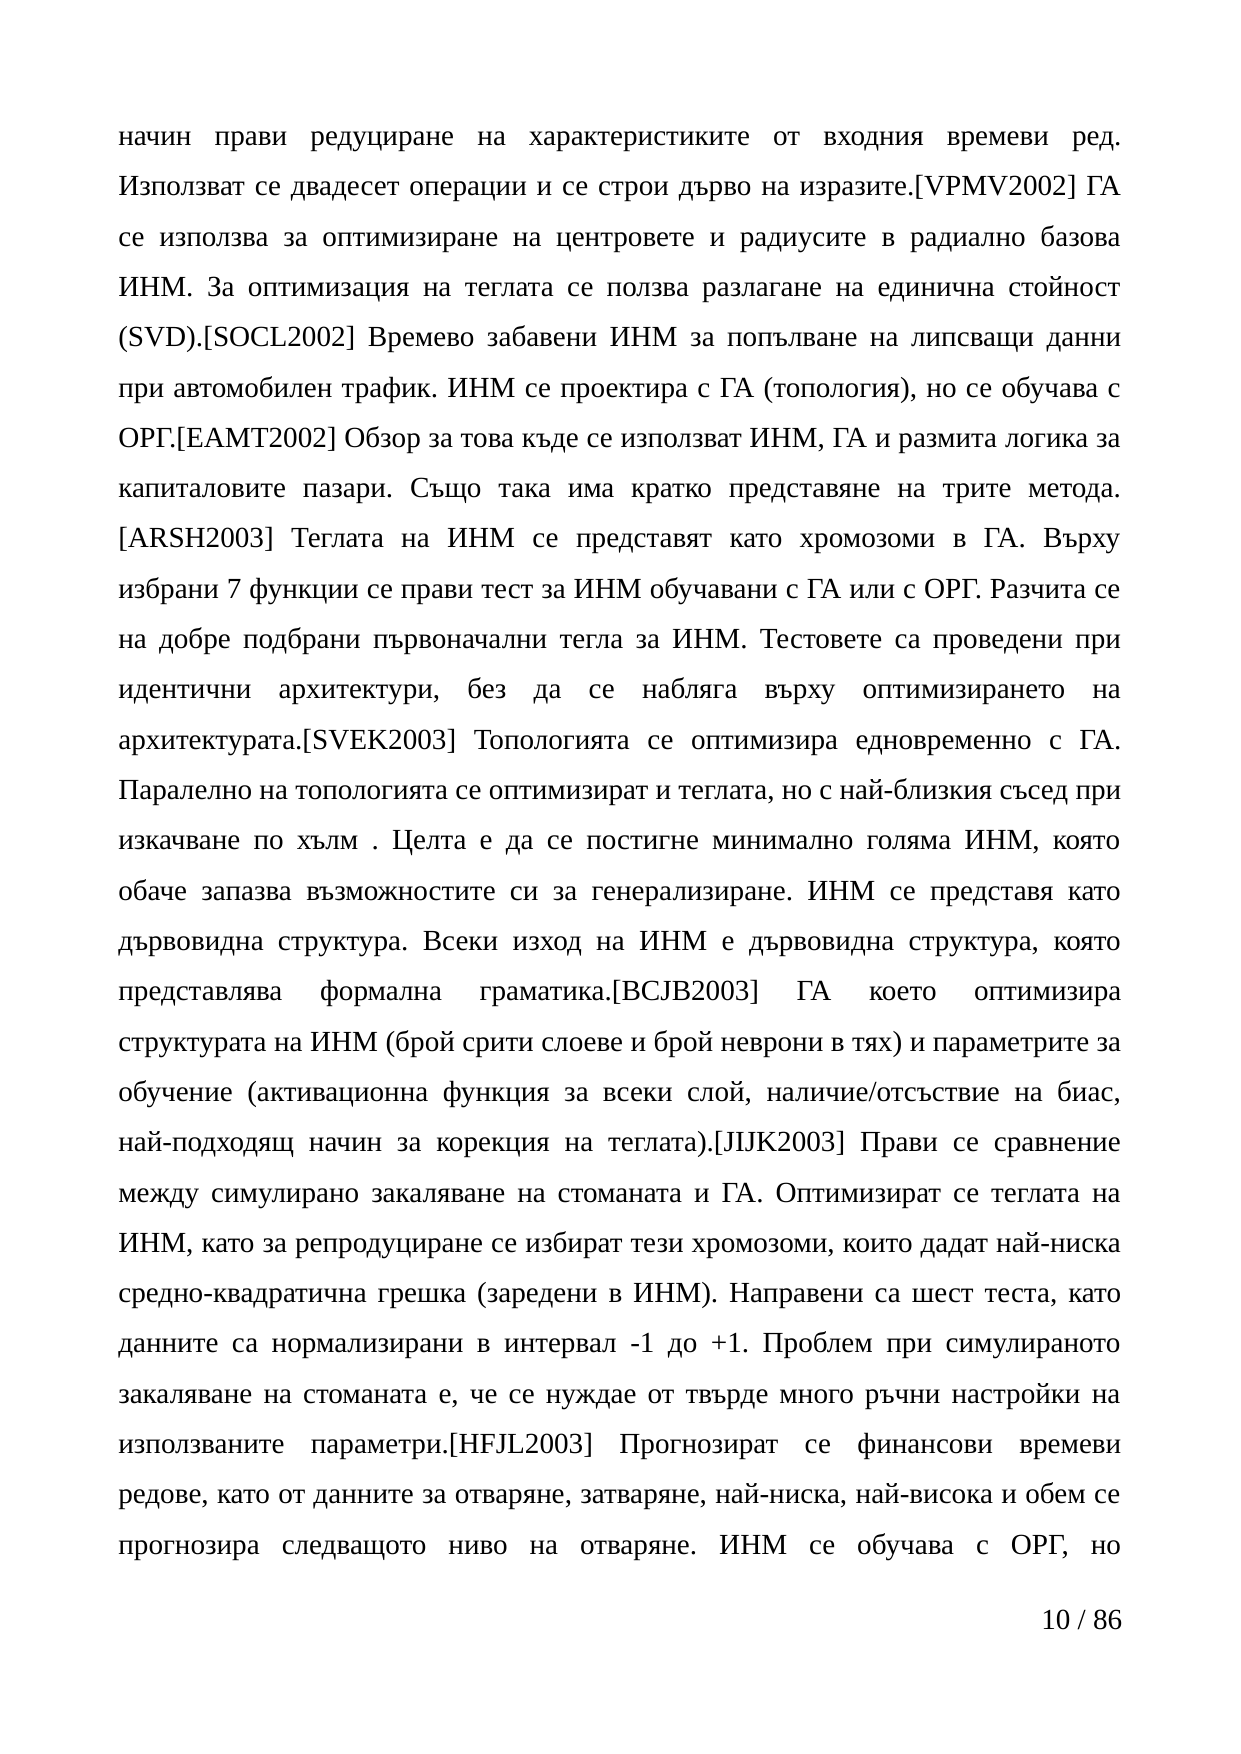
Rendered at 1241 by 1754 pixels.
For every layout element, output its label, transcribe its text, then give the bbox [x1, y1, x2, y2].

text начин прави редуциране на характеристиките от входния времеви ред. Използват се двадесет операции и се строи дърво на изразите.[VPMV2002] ГА се използва за оптимизиране на центровете и радиусите в радиално базова ИНМ. За оптимизация на теглата се ползва разлагане на единична стойност (SVD).[SOCL2002] Времево забавени ИНМ за попълване на липсващи данни при автомобилен трафик. ИНМ се проектира с ГА (топология), но се обучава с ОРГ.[EAMT2002] Обзор за това къде се използват ИНМ, ГА и размита логика за капиталовите пазари. Също така има кратко представяне на трите метода.[ARSH2003] Теглата на ИНМ се представят като хромозоми в ГА. Върху избрани 7 функции се прави тест за ИНМ обучавани с ГА или с ОРГ. Разчита се на добре подбрани първоначални тегла за ИНМ. Тестовете са проведени при идентични архитектури, без да се набляга върху оптимизирането на архитектурата.[SVEK2003] Топологията се оптимизира едновременно с ГА. Паралелно на топологията се оптимизират и теглата, но с най-близкия съсед при изкачване по хълм . Целта е да се постигне минимално голяма ИНМ, която обаче запазва възможностите си за генерализиране. ИНМ се представя като дървовидна структура. Всеки изход на ИНМ е дървовидна структура, която представлява формална граматика.[BCJB2003] ГА което оптимизира структурата на ИНМ (брой срити слоеве и брой неврони в тях) и параметрите за обучение (активационна функция за всеки слой, наличие/отсъствие на биас, най-подходящ начин за корекция на теглата).[JIJK2003] Прави се сравнение между симулирано закаляване на стоманата и ГА. Оптимизират се теглата на ИНМ, като за репродуциране се избират тези хромозоми, които дадат най-ниска средно-квадратична грешка (заредени в ИНМ). Направени са шест теста, като данните са нормализирани в интервал -1 до +1. Проблем при симулираното закаляване на стоманата е, че се нуждае от твърде много ръчни настройки на използваните параметри.[HFJL2003] Прогнозират се финансови времеви редове, като от данните за отваряне, затваряне, най-ниска, най-висока и обем се прогнозира следващото ниво на отваряне. ИНМ се обучава с ОРГ, но [118, 118, 1122, 1560]
